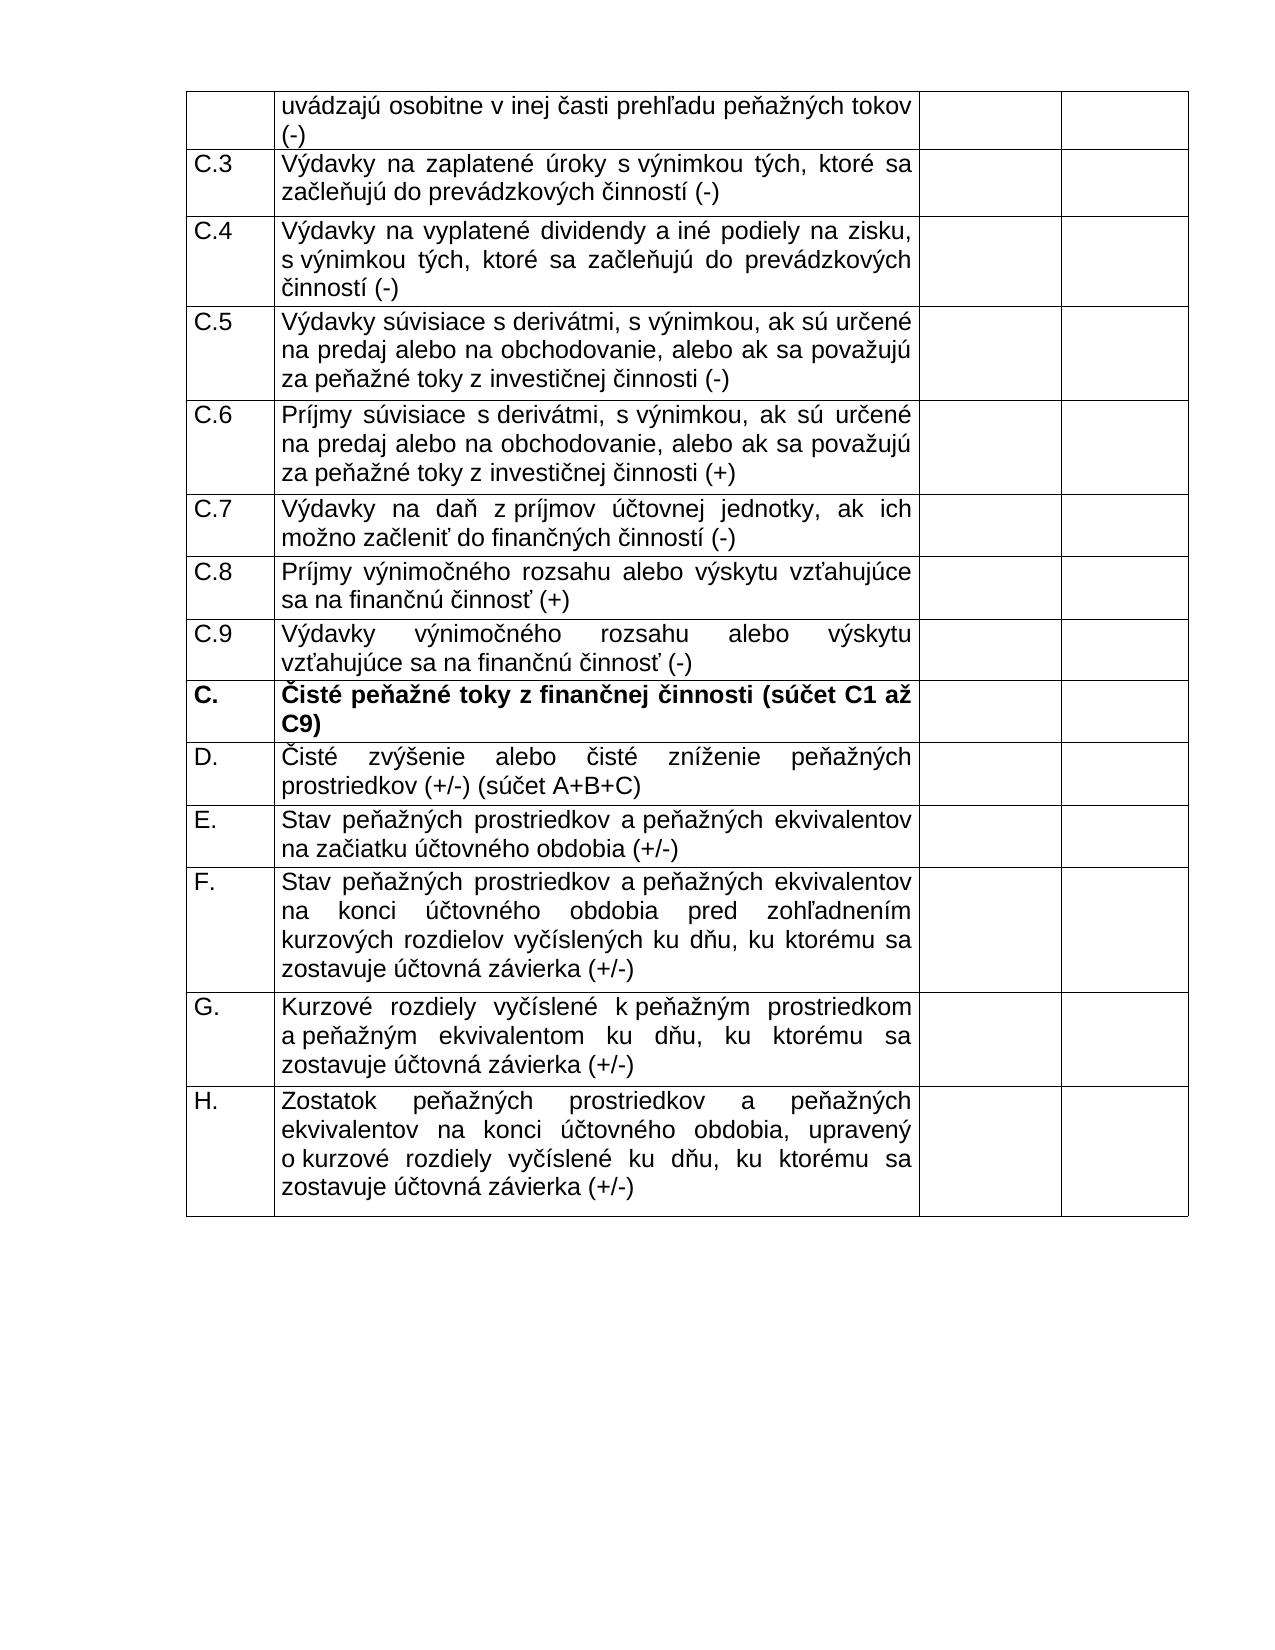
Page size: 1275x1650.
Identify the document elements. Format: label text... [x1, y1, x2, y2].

table_cell [920, 1087, 1061, 1216]
table_cell F. [187, 868, 274, 992]
table_cell uvádzajú osobitne v inej časti prehľadu peňažných tokov (-) [275, 92, 919, 148]
table_cell C.3 [187, 150, 274, 216]
table_cell [1062, 868, 1188, 992]
table_cell Čisté peňažné toky z finančnej činnosti (súčet C1 až C9) [275, 681, 919, 742]
table_cell [1062, 495, 1188, 556]
table_cell [920, 495, 1061, 556]
table_cell C.8 [187, 557, 274, 619]
table_cell C.5 [187, 307, 274, 400]
table_cell [1062, 993, 1188, 1086]
table_cell Zostatok peňažných prostriedkov a peňažných ekvivalentov na konci účtovného obdobia, upravený o kurzové rozdiely vyčíslené ku dňu, ku ktorému sa zostavuje účtovná závierka (+/-) [275, 1087, 919, 1216]
table_cell Výdavky súvisiace s derivátmi, s výnimkou, ak sú určené na predaj alebo na obchodovanie, alebo ak sa považujú za peňažné toky z investičnej činnosti (-) [275, 307, 919, 400]
table_cell [920, 681, 1061, 742]
table_cell [1062, 92, 1188, 148]
table_cell Výdavky na zaplatené úroky s výnimkou tých, ktoré sa začleňujú do prevádzkových činností (-) [275, 150, 919, 216]
table_cell Čisté zvýšenie alebo čisté zníženie peňažných prostriedkov (+/-) (súčet A+B+C) [275, 743, 919, 805]
table_cell [1062, 217, 1188, 306]
table_cell [920, 92, 1061, 148]
table_cell [920, 307, 1061, 400]
table_cell Stav peňažných prostriedkov a peňažných ekvivalentov na začiatku účtovného obdobia (+/-) [275, 806, 919, 867]
table_cell [1062, 150, 1188, 216]
table_cell [1062, 401, 1188, 494]
table_cell [1062, 806, 1188, 867]
table_cell [920, 868, 1061, 992]
table_cell [1062, 681, 1188, 742]
table_cell H. [187, 1087, 274, 1216]
table_cell [1062, 620, 1188, 680]
table_cell [920, 806, 1061, 867]
table_cell [920, 620, 1061, 680]
table_cell [1062, 1087, 1188, 1216]
table_cell C.6 [187, 401, 274, 494]
table_cell [920, 401, 1061, 494]
table_cell Výdavky na vyplatené dividendy a iné podiely na zisku, s výnimkou tých, ktoré sa začleňujú do prevádzkových činností (-) [275, 217, 919, 306]
table_cell [920, 743, 1061, 805]
table_cell [920, 150, 1061, 216]
table_cell D. [187, 743, 274, 805]
table_cell C.9 [187, 620, 274, 680]
table_cell Príjmy výnimočného rozsahu alebo výskytu vzťahujúce sa na finančnú činnosť (+) [275, 557, 919, 619]
table_cell C.7 [187, 495, 274, 556]
table_cell Výdavky na daň z príjmov účtovnej jednotky, ak ich možno začleniť do finančných činností (-) [275, 495, 919, 556]
table_cell C. [187, 681, 274, 742]
table_cell C.4 [187, 217, 274, 306]
table_cell Príjmy súvisiace s derivátmi, s výnimkou, ak sú určené na predaj alebo na obchodovanie, alebo ak sa považujú za peňažné toky z investičnej činnosti (+) [275, 401, 919, 494]
table_cell [1062, 307, 1188, 400]
table_cell [1062, 557, 1188, 619]
table_cell G. [187, 993, 274, 1086]
table_cell [920, 217, 1061, 306]
table_cell Kurzové rozdiely vyčíslené k peňažným prostriedkom a peňažným ekvivalentom ku dňu, ku ktorému sa zostavuje účtovná závierka (+/-) [275, 993, 919, 1086]
table_cell [920, 557, 1061, 619]
table_cell E. [187, 806, 274, 867]
table_cell Stav peňažných prostriedkov a peňažných ekvivalentov na konci účtovného obdobia pred zohľadnením kurzových rozdielov vyčíslených ku dňu, ku ktorému sa zostavuje účtovná závierka (+/-) [275, 868, 919, 992]
table_cell [920, 993, 1061, 1086]
table_cell [187, 92, 274, 148]
table_cell [1062, 743, 1188, 805]
table_cell Výdavky výnimočného rozsahu alebo výskytu vzťahujúce sa na finančnú činnosť (-) [275, 620, 919, 680]
